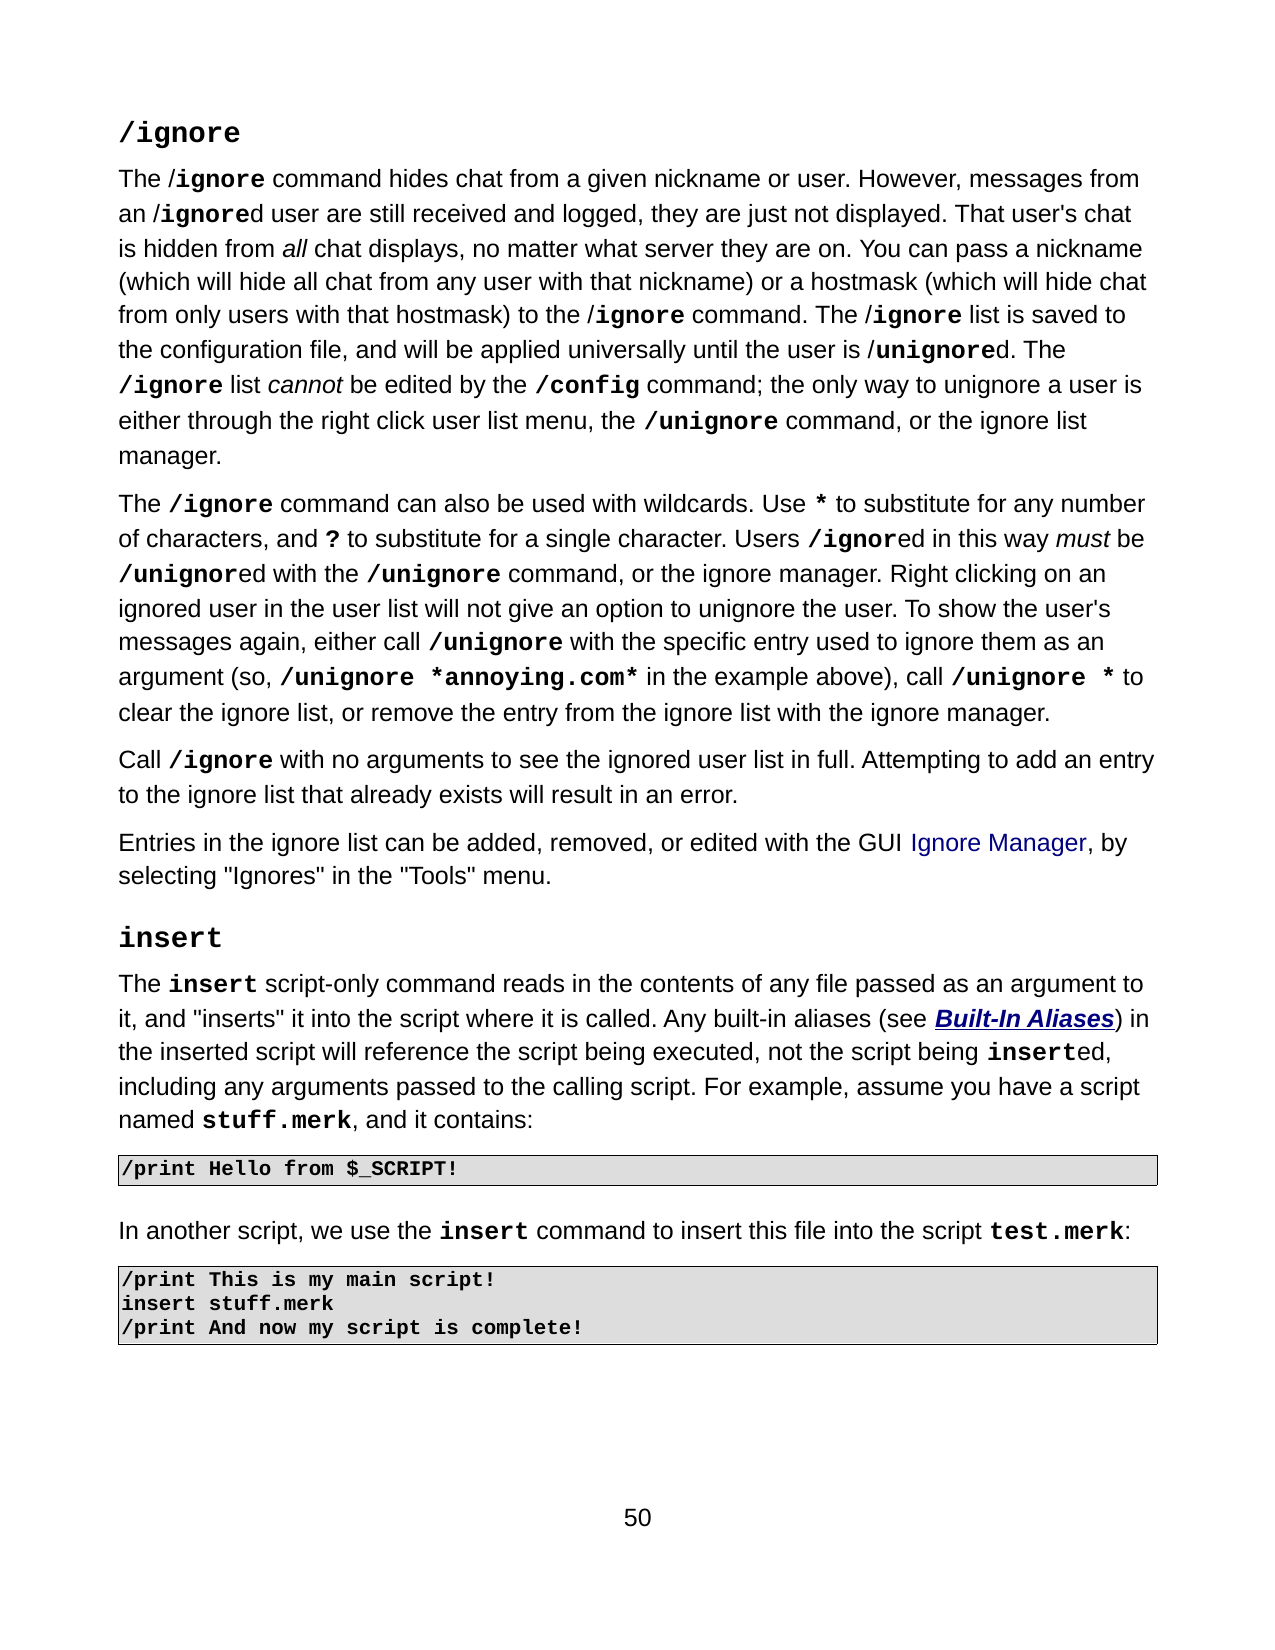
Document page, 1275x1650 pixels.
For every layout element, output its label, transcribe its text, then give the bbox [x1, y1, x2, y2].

table_header /print Hello from $_SCRIPT! [119, 1156, 1157, 1185]
table_header /print This is my main script! insert stuff.merk /print And now my script is complete! [119, 1267, 1157, 1343]
subtitle /ignore [118, 118, 1157, 151]
text Call /ignore with no arguments to see the ignored user list in full. Attempting to add an entry to the ignore list that already exists will result in an error. [118, 745, 1157, 809]
subtitle insert [118, 923, 1157, 956]
text The /ignore command hides chat from a given nickname or user. However, messages from an /ignored user are still received and logged, they are just not displayed. That user's chat is hidden from all chat displays, no matter what server they are on. You can pass a nickname (which will hide all chat from any user with that nickname) or a hostmask (which will hide chat from only users with that hostmask) to the /ignore command. The /ignore list is saved to the configuration file, and will be applied universally until the user is /unignored. The /ignore list cannot be edited by the /config command; the only way to unignore a user is either through the right click user list menu, the /unignore command, or the ignore list manager. [118, 164, 1157, 470]
text The insert script-only command reads in the contents of any file passed as an argument to it, and "inserts" it into the script where it is called. Any built-in aliases (see Built-In Aliases) in the inserted script will reference the script being executed, not the script being inserted, including any arguments passed to the calling script. For example, assume you have a script named stuff.merk, and it contains: [118, 969, 1157, 1136]
text Entries in the ignore list can be added, removed, or edited with the GUI Ignore Manager, by selecting "Ignores" in the "Tools" menu. [118, 828, 1157, 890]
text The /ignore command can also be used with wildcards. Use * to substitute for any number of characters, and ? to substitute for a single character. Users /ignored in this way must be /unignored with the /unignore command, or the ignore manager. Right clicking on an ignored user in the user list will not give an option to unignore the user. To show the user's messages again, either call /unignore with the specific entry used to ignore them as an argument (so, /unignore *annoying.com* in the example above), call /unignore * to clear the ignore list, or remove the entry from the ignore list with the ignore manager. [118, 488, 1157, 726]
text In another script, we use the insert command to insert this file into the script test.merk: [118, 1216, 1157, 1247]
